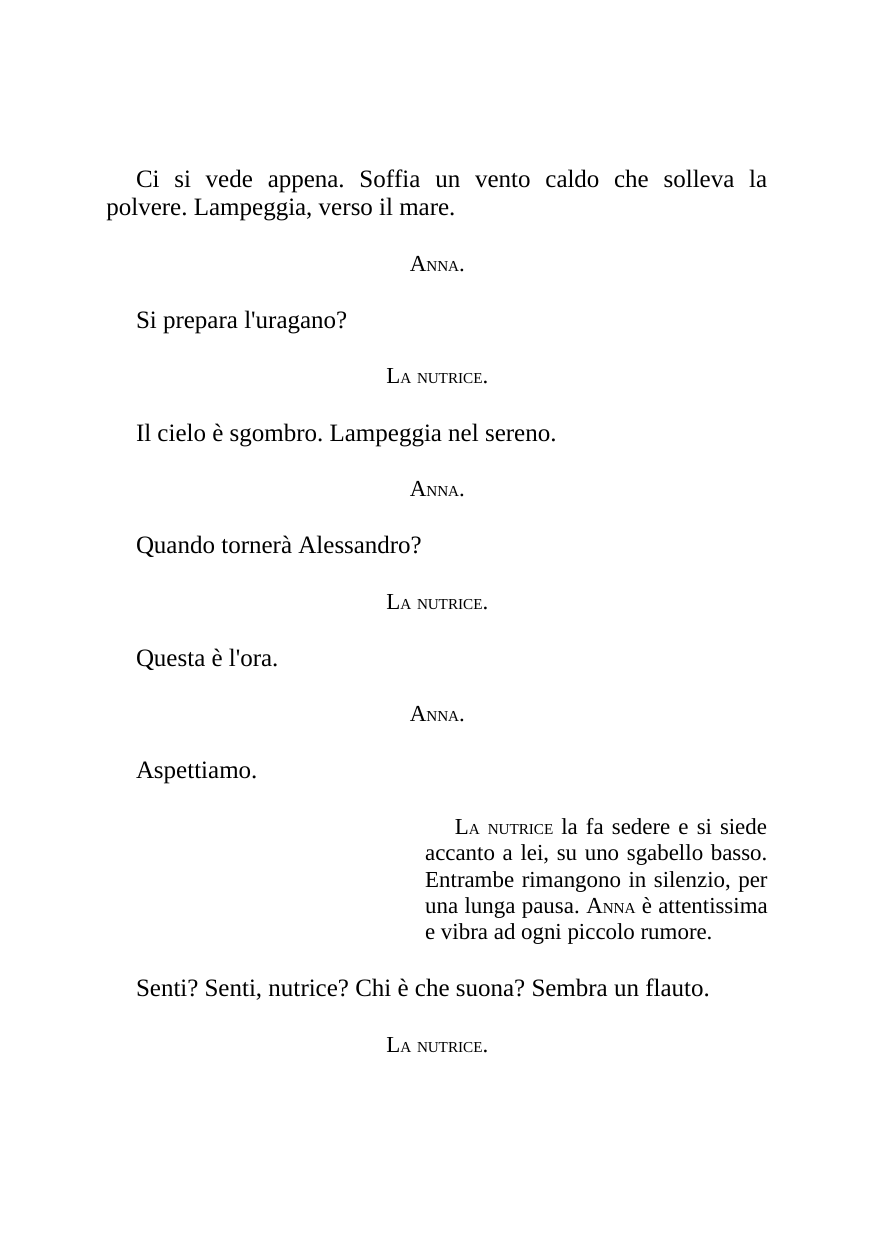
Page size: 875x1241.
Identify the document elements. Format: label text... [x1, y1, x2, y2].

text Questa è l'ora. [106, 643, 768, 672]
text Anna. [106, 250, 768, 276]
text Quando tornerà Alessandro? [106, 530, 768, 559]
text La nutrice. [106, 363, 768, 389]
text Senti? Senti, nutrice? Chi è che suona? Sembra un flauto. [106, 973, 768, 1002]
text Aspettiamo. [106, 756, 768, 784]
text La nutrice. [106, 1031, 768, 1057]
text Il cielo è sgombro. Lampeggia nel sereno. [106, 418, 768, 446]
text Si prepara l'uragano? [106, 305, 768, 334]
text Anna. [106, 700, 768, 727]
text La nutrice la fa sedere e si siede accanto a lei, su uno sgabello basso. Entrambe rimangono in silenzio, per una lunga pausa. Anna è attentissima e vibra ad ogni piccolo rumore. [425, 813, 768, 945]
text Anna. [106, 475, 768, 502]
text La nutrice. [106, 588, 768, 614]
text Ci si vede appena. Soffia un vento caldo che solleva la polvere. Lampeggia, verso il mare. [106, 164, 768, 221]
